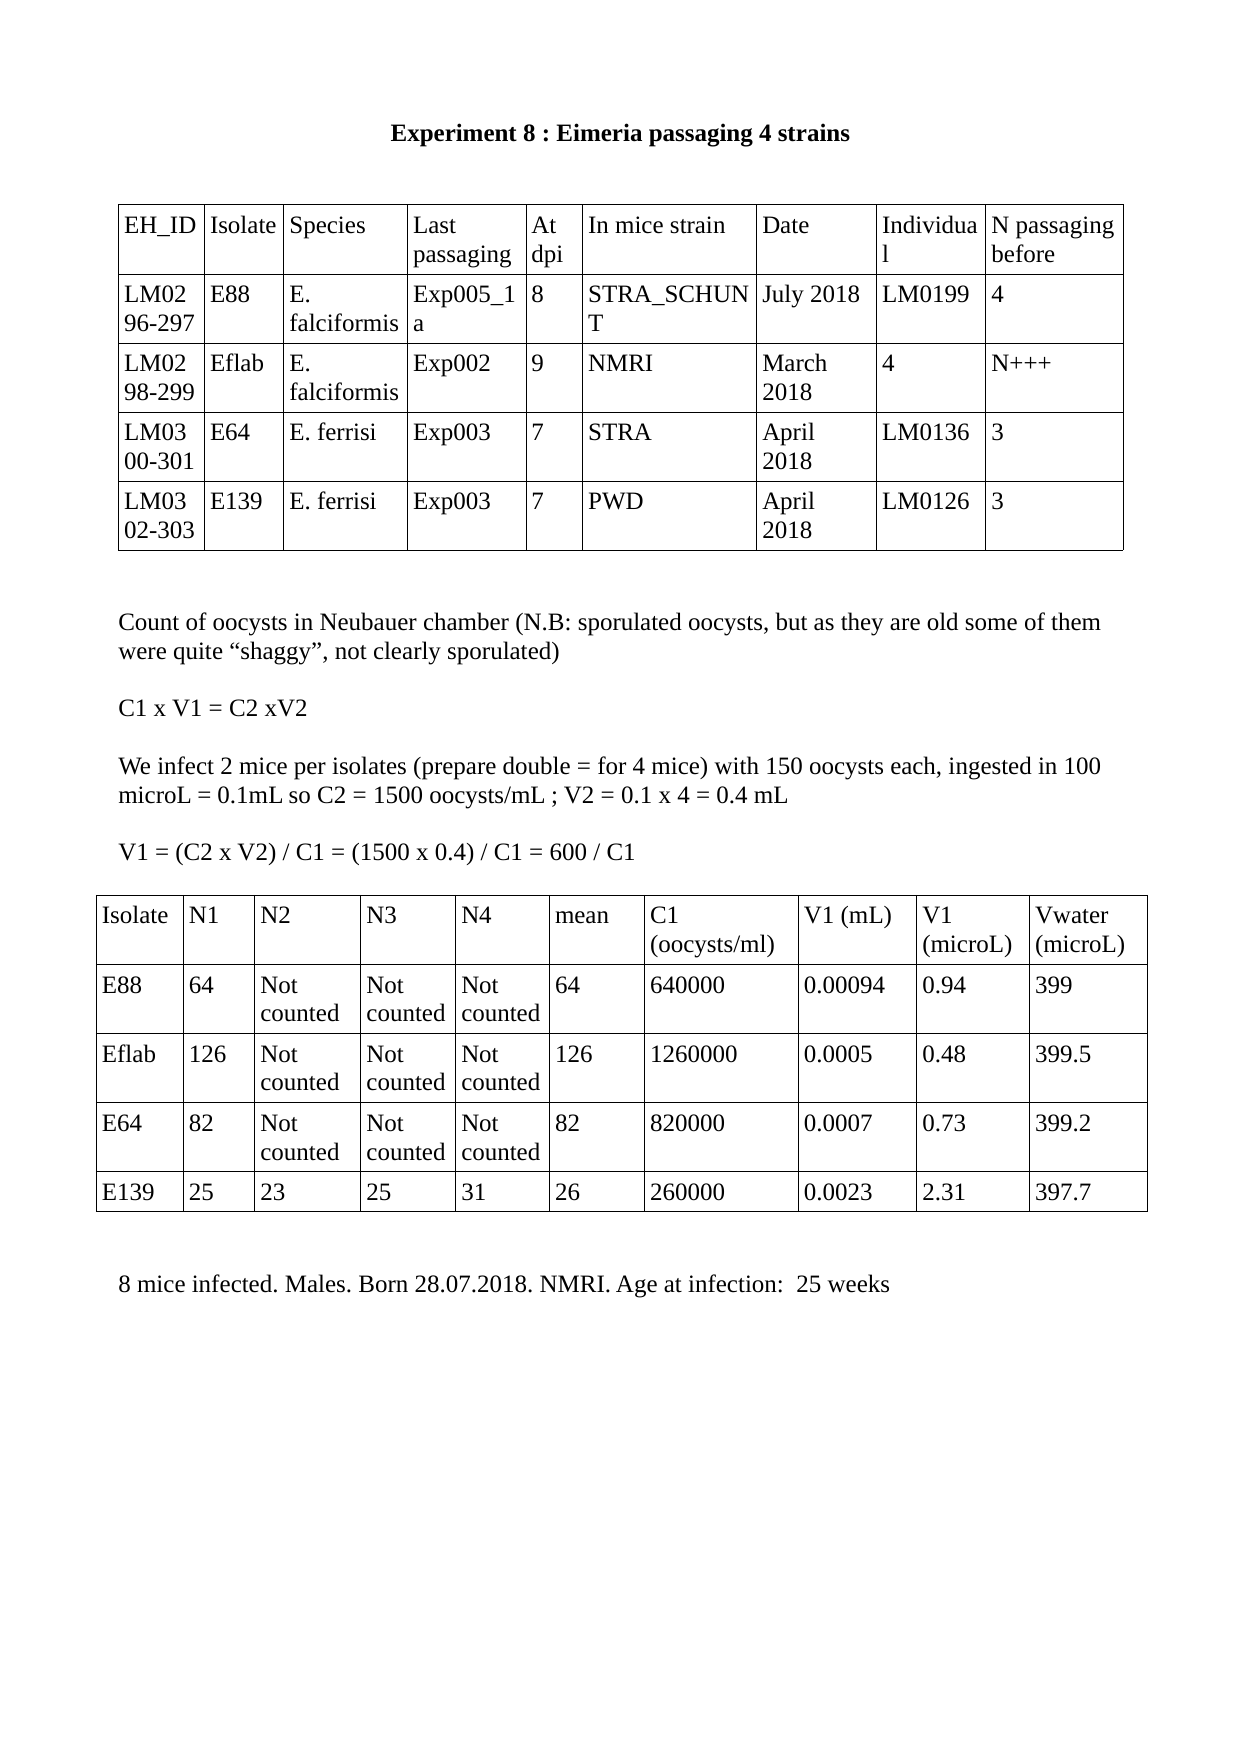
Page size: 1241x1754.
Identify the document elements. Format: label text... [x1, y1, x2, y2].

table_cell 3 [986, 413, 1123, 481]
table_cell 399 [1030, 965, 1147, 1033]
table_cell 820000 [645, 1103, 798, 1171]
table_cell E139 [205, 482, 283, 550]
table_cell N+++ [986, 344, 1123, 412]
table_header N3 [361, 896, 455, 964]
text C1 x V1 = C2 xV2 [118, 693, 1122, 722]
table_header V1 (microL) [917, 896, 1029, 964]
table_cell 9 [527, 344, 582, 412]
table_header Isolate [205, 205, 283, 273]
table_cell STRA [583, 413, 756, 481]
table_cell E. ferrisi [284, 413, 407, 481]
table_cell LM0302-303 [119, 482, 204, 550]
table_cell 397.7 [1030, 1172, 1147, 1211]
table_cell April 2018 [757, 413, 876, 481]
table_header EH_ID [119, 205, 204, 273]
text 8 mice infected. Males. Born 28.07.2018. NMRI. Age at infection: 25 weeks [118, 1269, 1122, 1298]
table_header Vwater (microL) [1030, 896, 1147, 964]
table_header Isolate [97, 896, 183, 964]
table_cell NMRI [583, 344, 756, 412]
table_header At dpi [527, 205, 582, 273]
table_cell 8 [527, 275, 582, 342]
text Experiment 8 : Eimeria passaging 4 strains [118, 118, 1122, 147]
table_cell 82 [550, 1103, 644, 1171]
table_cell March 2018 [757, 344, 876, 412]
table_cell Not counted [255, 1103, 360, 1171]
table_cell 399.2 [1030, 1103, 1147, 1171]
text V1 = (C2 x V2) / C1 = (1500 x 0.4) / C1 = 600 / C1 [118, 837, 1122, 866]
table_cell 26 [550, 1172, 644, 1211]
table_cell 7 [527, 413, 582, 481]
table_cell 126 [184, 1034, 254, 1102]
table_cell Not counted [255, 965, 360, 1033]
table_cell Not counted [361, 1103, 455, 1171]
table_cell Eflab [205, 344, 283, 412]
table_header V1 (mL) [799, 896, 916, 964]
table_cell 126 [550, 1034, 644, 1102]
table_cell LM0296-297 [119, 275, 204, 342]
table_cell LM0199 [877, 275, 985, 342]
table_cell 82 [184, 1103, 254, 1171]
table_cell 260000 [645, 1172, 798, 1211]
table_cell 399.5 [1030, 1034, 1147, 1102]
table_cell E139 [97, 1172, 183, 1211]
text Count of oocysts in Neubauer chamber (N.B: sporulated oocysts, but as they are old some of them were quite “shaggy”, not clearly sporulated) [118, 607, 1122, 665]
table_cell Not counted [456, 1103, 549, 1171]
table_cell E88 [97, 965, 183, 1033]
table_cell 0.48 [917, 1034, 1029, 1102]
table_cell 25 [361, 1172, 455, 1211]
table_cell 7 [527, 482, 582, 550]
table_cell 25 [184, 1172, 254, 1211]
table_cell April 2018 [757, 482, 876, 550]
table_cell Exp003 [408, 413, 526, 481]
table_cell Not counted [361, 965, 455, 1033]
table_cell 0.0023 [799, 1172, 916, 1211]
table_cell Exp003 [408, 482, 526, 550]
table_cell Not counted [456, 965, 549, 1033]
table_cell E64 [205, 413, 283, 481]
table_header Date [757, 205, 876, 273]
table_cell E88 [205, 275, 283, 342]
table_cell 0.00094 [799, 965, 916, 1033]
table_cell LM0126 [877, 482, 985, 550]
table_header N2 [255, 896, 360, 964]
table_cell 3 [986, 482, 1123, 550]
table_cell Not counted [361, 1034, 455, 1102]
table_header Individual [877, 205, 985, 273]
table_header Species [284, 205, 407, 273]
table_cell E. ferrisi [284, 482, 407, 550]
table_cell 4 [986, 275, 1123, 342]
table_header C1 (oocysts/ml) [645, 896, 798, 964]
table_header Last passaging [408, 205, 526, 273]
table_cell PWD [583, 482, 756, 550]
table_cell 0.0007 [799, 1103, 916, 1171]
table_cell 4 [877, 344, 985, 412]
table_cell 0.73 [917, 1103, 1029, 1171]
table_cell E64 [97, 1103, 183, 1171]
table_cell E. falciformis [284, 275, 407, 342]
table_cell Exp002 [408, 344, 526, 412]
table_header mean [550, 896, 644, 964]
table_cell 64 [550, 965, 644, 1033]
table_cell LM0298-299 [119, 344, 204, 412]
table_cell 0.0005 [799, 1034, 916, 1102]
table_cell 64 [184, 965, 254, 1033]
table_cell STRA_SCHUNT [583, 275, 756, 342]
table_header In mice strain [583, 205, 756, 273]
table_cell Not counted [255, 1034, 360, 1102]
table_cell Eflab [97, 1034, 183, 1102]
table_cell 0.94 [917, 965, 1029, 1033]
table_cell LM0300-301 [119, 413, 204, 481]
table_header N1 [184, 896, 254, 964]
table_cell Not counted [456, 1034, 549, 1102]
table_header N4 [456, 896, 549, 964]
table_cell July 2018 [757, 275, 876, 342]
table_cell 31 [456, 1172, 549, 1211]
table_cell E. falciformis [284, 344, 407, 412]
text We infect 2 mice per isolates (prepare double = for 4 mice) with 150 oocysts each, ingested in 100 microL = 0.1mL so C2 = 1500 oocysts/mL ; V2 = 0.1 x 4 = 0.4 mL [118, 751, 1122, 808]
table_cell 23 [255, 1172, 360, 1211]
table_header N passaging before [986, 205, 1123, 273]
table_cell LM0136 [877, 413, 985, 481]
table_cell 640000 [645, 965, 798, 1033]
table_cell 1260000 [645, 1034, 798, 1102]
table_cell 2.31 [917, 1172, 1029, 1211]
table_cell Exp005_1a [408, 275, 526, 342]
